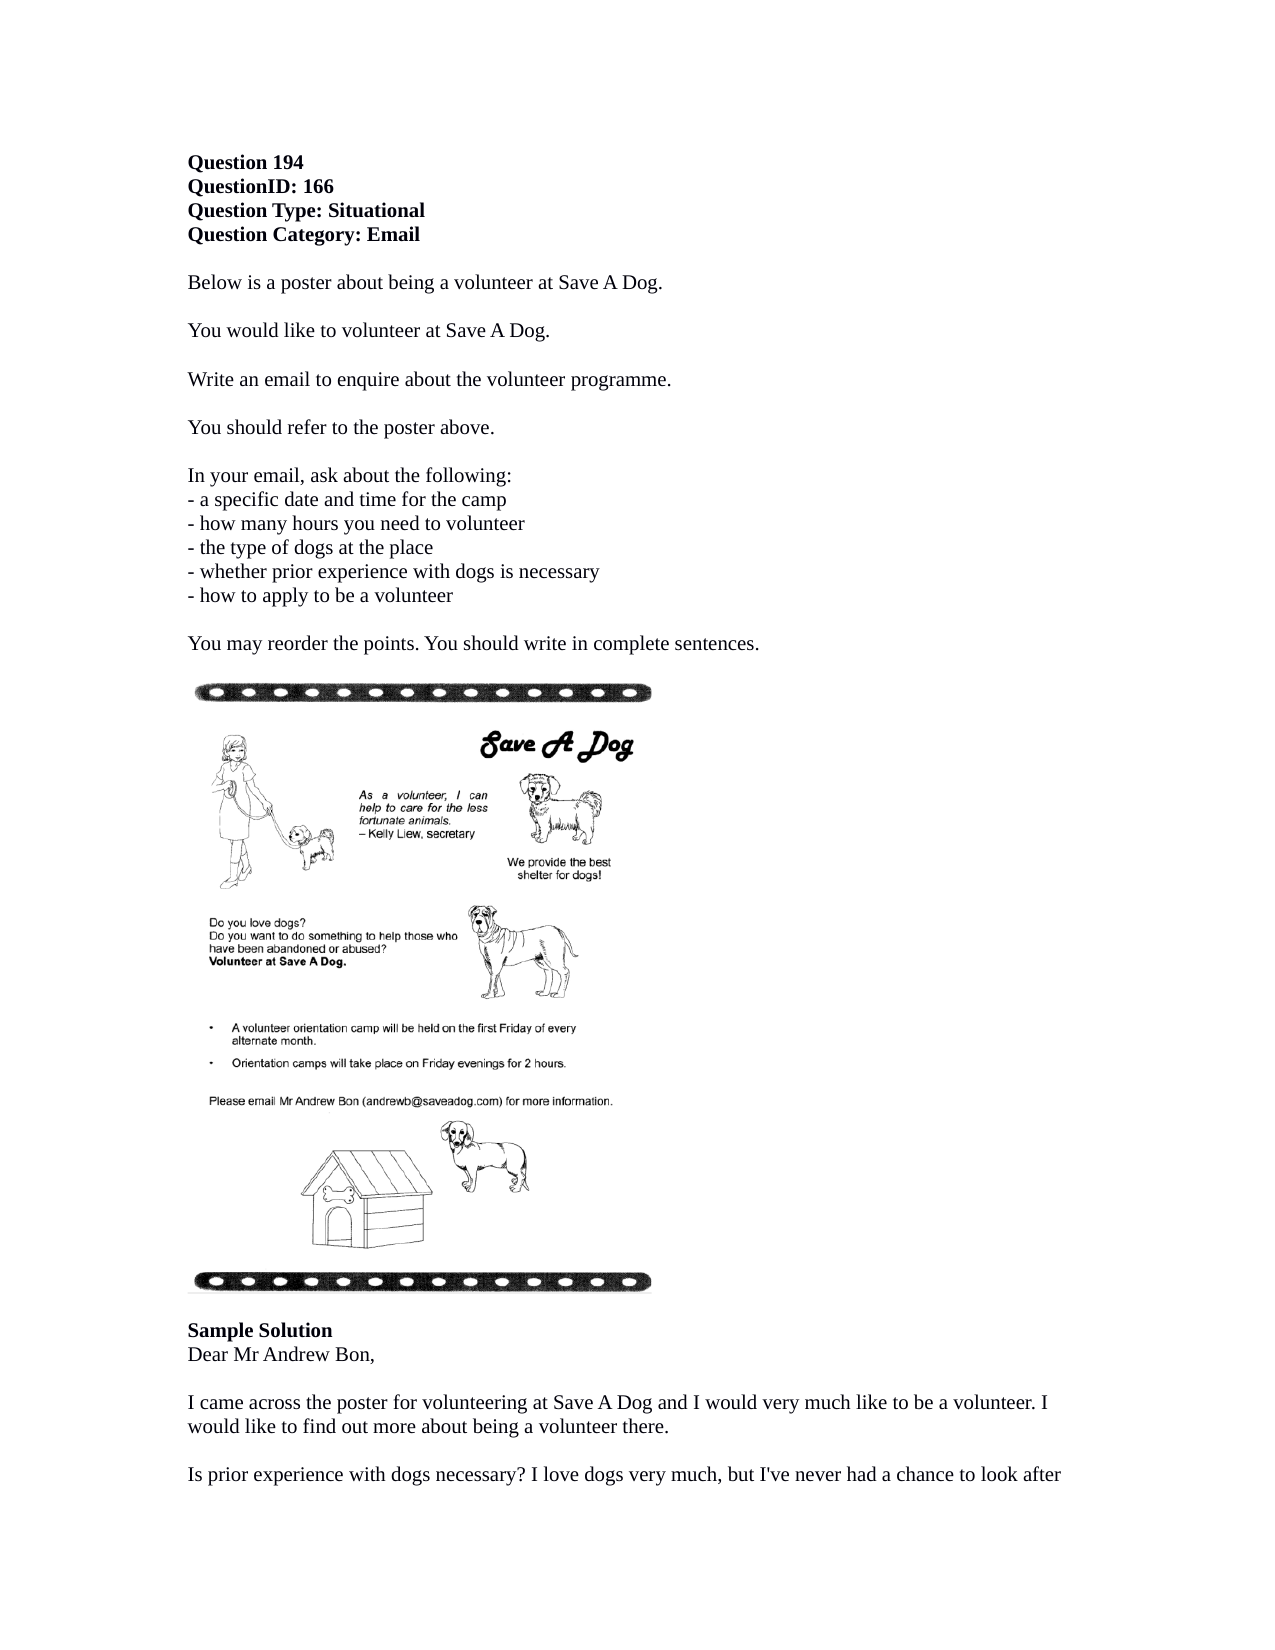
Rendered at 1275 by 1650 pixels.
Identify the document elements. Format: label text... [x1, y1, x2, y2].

text - the type of dogs at the place [187, 535, 1087, 559]
text - a specific date and time for the camp [187, 487, 1087, 511]
text - how many hours you need to volunteer [187, 511, 1087, 535]
text Question Type: Situational [187, 198, 1087, 222]
text Below is a poster about being a volunteer at Save A Dog. [187, 270, 1087, 294]
text - how to apply to be a volunteer [187, 583, 1087, 607]
text In your email, ask about the following: [187, 463, 1087, 487]
text Question Category: Email [187, 222, 1087, 246]
text You should refer to the poster above. [187, 415, 1087, 439]
text Question 194 [187, 150, 1087, 174]
text Dear Mr Andrew Bon, [187, 1342, 1087, 1366]
text You may reorder the points. You should write in complete sentences. [187, 631, 1087, 655]
picture [187, 679, 652, 1294]
text You would like to volunteer at Save A Dog. [187, 318, 1087, 342]
text QuestionID: 166 [187, 174, 1087, 198]
text - whether prior experience with dogs is necessary [187, 559, 1087, 583]
text Write an email to enquire about the volunteer programme. [187, 367, 1087, 391]
text Is prior experience with dogs necessary? I love dogs very much, but I've never had a chance to look after [187, 1462, 1087, 1486]
text Sample Solution [187, 1318, 1087, 1342]
text I came across the poster for volunteering at Save A Dog and I would very much like to be a volunteer. I would like to find out more about being a volunteer there. [187, 1390, 1087, 1438]
